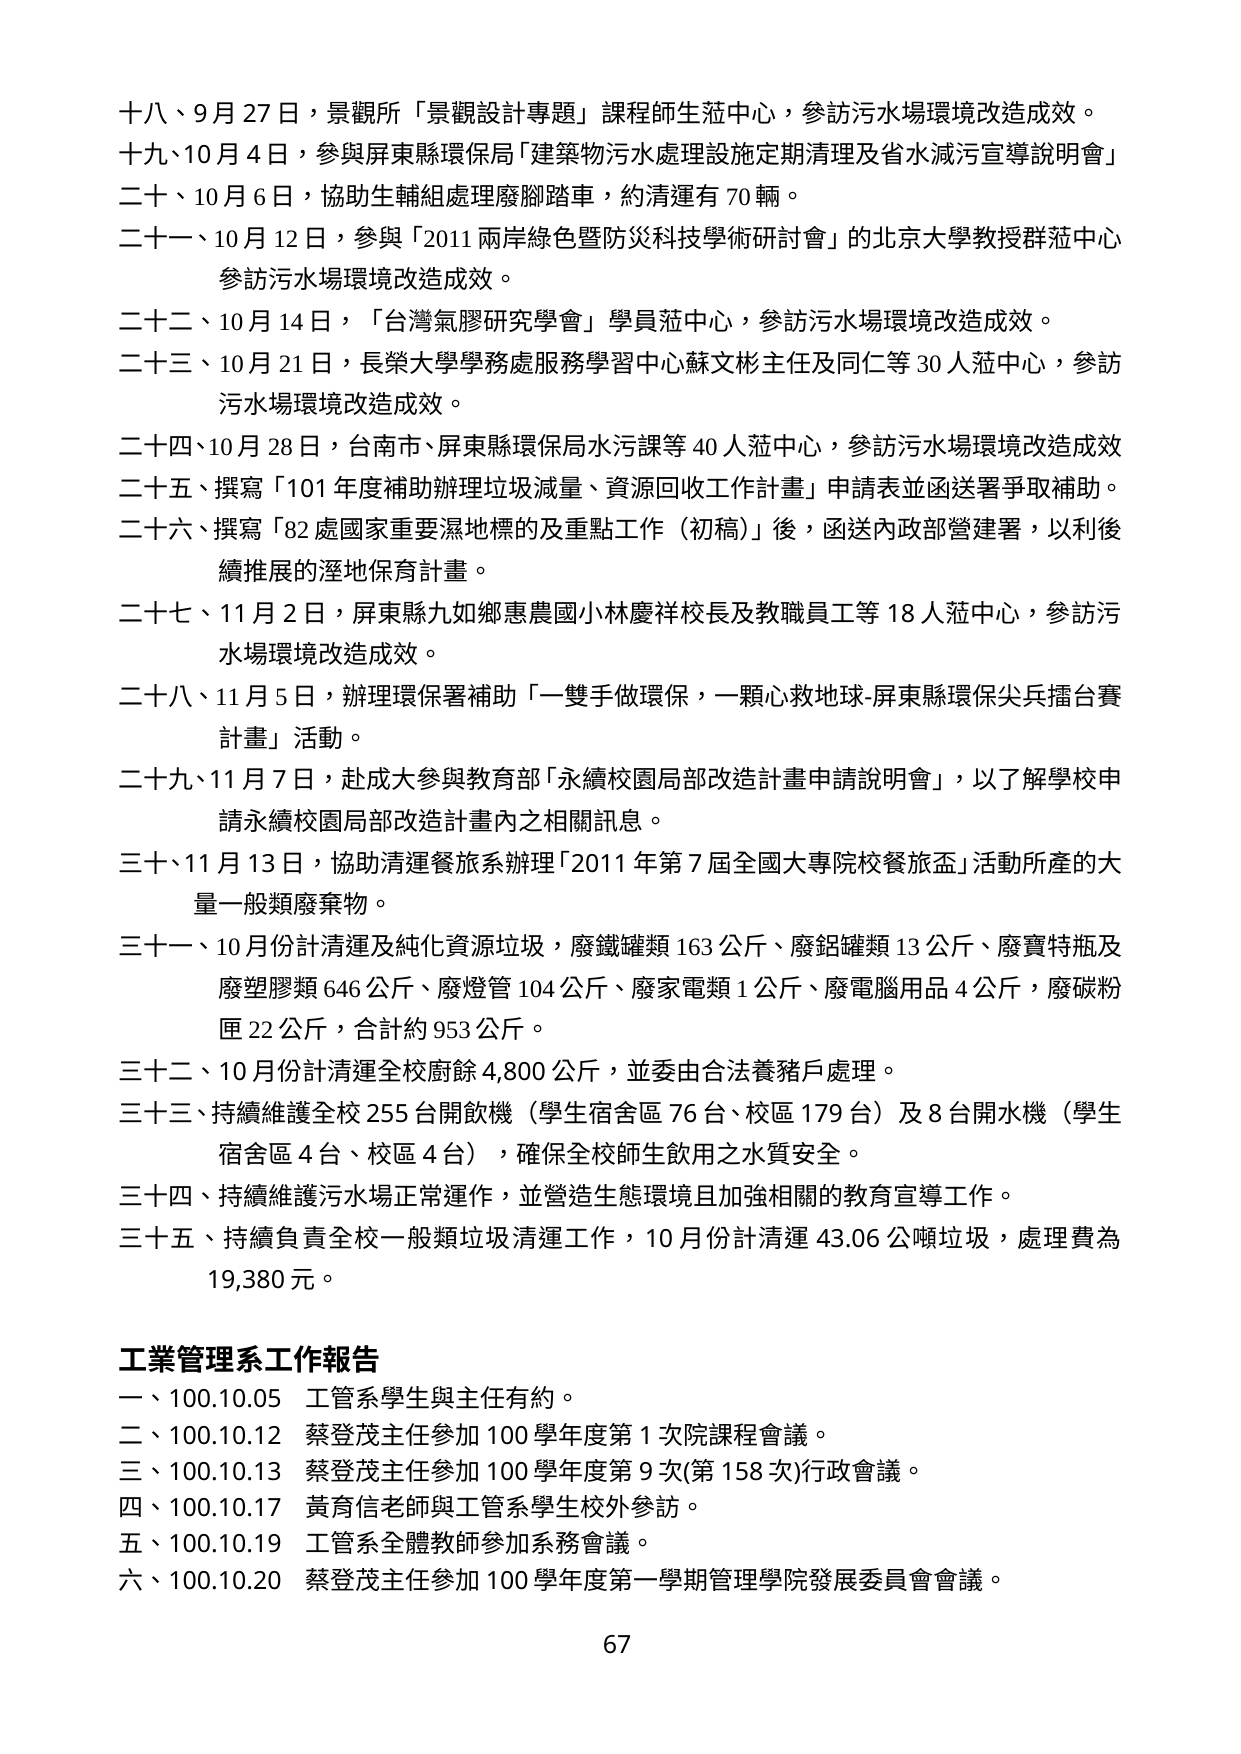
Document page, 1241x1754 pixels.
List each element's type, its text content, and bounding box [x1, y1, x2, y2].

subtitle 二十四、10月28日，台南市、屏東縣環保局水污課等40人蒞中心，參訪污水場環境改造成效。 [118, 422, 1122, 464]
text 工業管理系工作報告 [118, 1337, 1122, 1379]
text 三十二、10月份計清運全校廚餘4,800公斤，並委由合法養豬戶處理。 [118, 1047, 1122, 1089]
subtitle 二十二、10月14日，「台灣氣膠研究學會」學員蒞中心，參訪污水場環境改造成效。 [118, 297, 1122, 339]
subtitle 二十一、10月12日，參與「2011兩岸綠色暨防災科技學術研討會」的北京大學教授群蒞中心，參訪污水場環境改造成效。 [118, 214, 1122, 297]
subtitle 二十七、11月2日，屏東縣九如鄉惠農國小林慶祥校長及教職員工等18人蒞中心，參訪污水場環境改造成效。 [118, 589, 1122, 672]
text 十九、10月4日，參與屏東縣環保局「建築物污水處理設施定期清理及省水減污宣導說明會」。 [118, 130, 1122, 172]
text 二、100.10.12 蔡登茂主任參加100學年度第1次院課程會議。 [118, 1415, 1122, 1451]
text 三十一、10月份計清運及純化資源垃圾，廢鐵罐類163公斤、廢鋁罐類13公斤、廢寶特瓶及廢塑膠類646公斤、廢燈管104公斤、廢家電類1公斤、廢電腦用品4公斤，廢碳粉匣22公斤，合計約953公斤。 [118, 922, 1122, 1047]
text 四、100.10.17 黃育信老師與工管系學生校外參訪。 [118, 1488, 1122, 1524]
text 三十三、持續維護全校255台開飲機（學生宿舍區76台、校區179台）及8台開水機（學生宿舍區4台、校區4台），確保全校師生飲用之水質安全。 [118, 1089, 1122, 1172]
subtitle 十八、9月27日，景觀所「景觀設計專題」課程師生蒞中心，參訪污水場環境改造成效。 [118, 89, 1122, 130]
subtitle 二十、10月6日，協助生輔組處理廢腳踏車，約清運有70輛。 [118, 172, 1122, 214]
text 三十、11月13日，協助清運餐旅系辦理「2011年第7屆全國大專院校餐旅盃」活動所產的大量一般類廢棄物。 [118, 839, 1122, 922]
text 三十五、持續負責全校一般類垃圾清運工作，10月份計清運43.06公噸垃圾，處理費為19,380元。 [118, 1214, 1122, 1297]
text 二十五、撰寫「101年度補助辦理垃圾減量、資源回收工作計畫」申請表並函送署爭取補助。 [118, 464, 1122, 505]
text 五、100.10.19 工管系全體教師參加系務會議。 [118, 1524, 1122, 1560]
text 一、100.10.05 工管系學生與主任有約。 [118, 1379, 1122, 1415]
text 六、100.10.20 蔡登茂主任參加100學年度第一學期管理學院發展委員會會議。 [118, 1560, 1122, 1596]
text 三、100.10.13 蔡登茂主任參加100學年度第9次(第158次)行政會議。 [118, 1451, 1122, 1488]
subtitle 二十八、11月5日，辦理環保署補助「一雙手做環保，一顆心救地球-屏東縣環保尖兵擂台賽計畫」活動。 [118, 672, 1122, 755]
text 二十六、撰寫「82處國家重要濕地標的及重點工作（初稿）」後，函送內政部營建署，以利後續推展的溼地保育計畫。 [118, 505, 1122, 589]
text 三十四、持續維護污水場正常運作，並營造生態環境且加強相關的教育宣導工作。 [118, 1172, 1122, 1214]
text 二十九、11月7日，赴成大參與教育部「永續校園局部改造計畫申請說明會」，以了解學校申請永續校園局部改造計畫內之相關訊息。 [118, 755, 1122, 839]
subtitle 二十三、10月21日，長榮大學學務處服務學習中心蘇文彬主任及同仁等30人蒞中心，參訪污水場環境改造成效。 [118, 339, 1122, 422]
